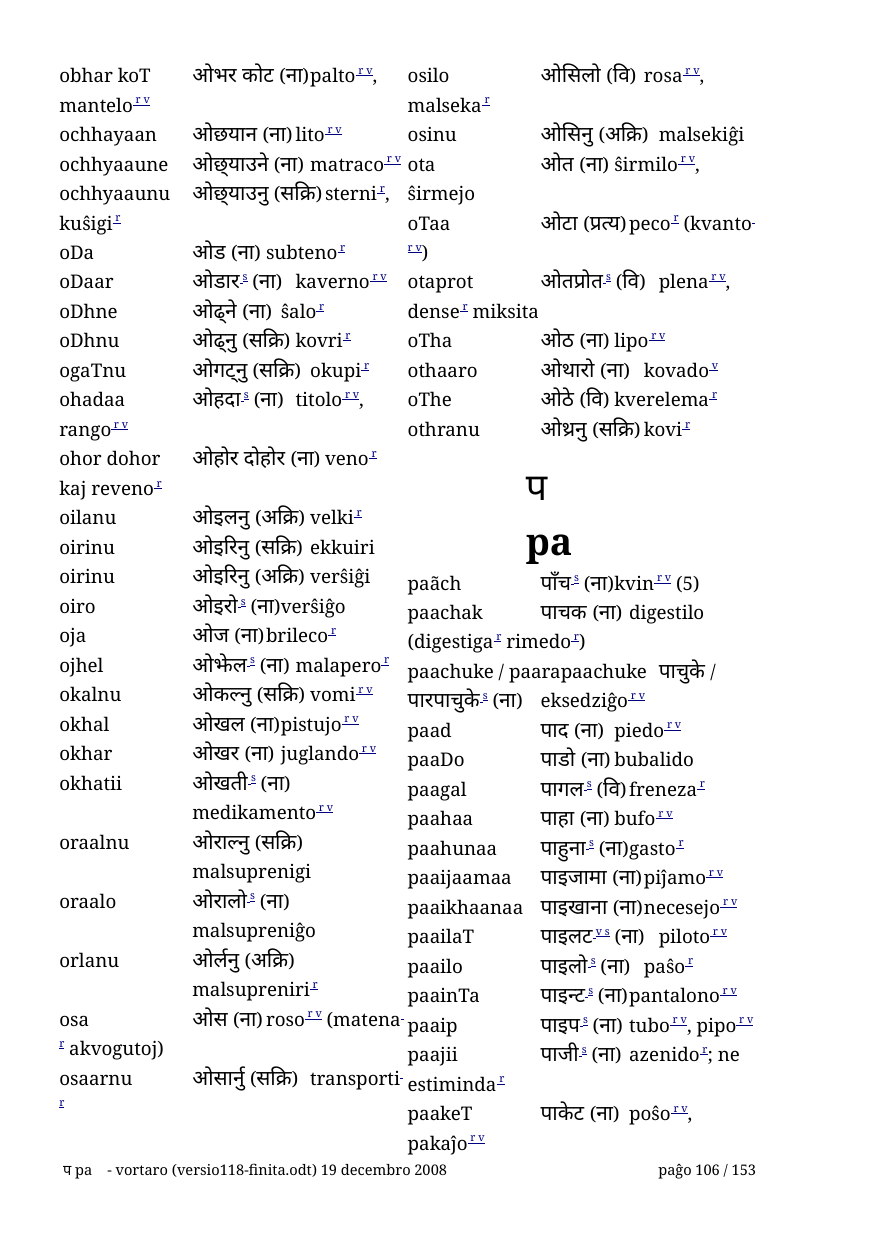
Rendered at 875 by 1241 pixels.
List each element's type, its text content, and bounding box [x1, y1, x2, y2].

text oDa ओड (ना) subteno r [59, 236, 407, 265]
text oraalo ओरालो s (ना) malsupreniĝo [59, 884, 407, 943]
text oDhnu ओढ्नु (सक्रि) kovri r [59, 324, 407, 354]
text paagal पागल s (वि) freneza r [407, 773, 756, 802]
text oDhne ओढ्ने (ना) ŝalo r [59, 295, 407, 324]
text paakeT पाकेट (ना) poŝo r v, pakaĵo r v [407, 1097, 756, 1156]
text ojhel ओझेल s (ना) malapero r [59, 649, 407, 678]
text oilanu ओइलनु (अक्रि) velki r [59, 501, 407, 531]
text oiro ओइरो s (ना) verŝiĝo [59, 590, 407, 619]
text osaarnu ओसार्नु (सक्रि) transporti r [59, 1061, 407, 1120]
text okhatii ओखती s (ना) medikamento r v [59, 767, 407, 826]
text osinu ओसिनु (अक्रि) malsekiĝi [407, 118, 756, 147]
text oTaa ओटा (प्रत्य) peco r (kvanto r v) [407, 206, 756, 265]
text paachuke / paarapaachuke पाचुके / पारपाचुके s (ना) eksedziĝo r v [407, 655, 756, 714]
text otaprot ओतप्रोत s (वि) plena r v, dense r miksita [407, 265, 756, 324]
text paaikhaanaa पाइखाना (ना) necesejo r v [407, 891, 756, 920]
text ochhyaaune ओछ्याउने (ना) matraco r v [59, 147, 407, 177]
text oirinu ओइरिनु (सक्रि) ekkuiri [59, 531, 407, 560]
text oDaar ओडार s (ना) kaverno r v [59, 265, 407, 295]
text paaip पाइप s (ना) tubo r v, pipo r v [407, 1008, 756, 1038]
text paailaT पाइलट v s (ना) piloto r v [407, 920, 756, 949]
subtitle प pa [407, 460, 756, 566]
text oThe ओठे (वि) kverelema r [407, 383, 756, 413]
text ochhayaan ओछयान (ना) lito r v [59, 118, 407, 147]
text ogaTnu ओगट्नु (सक्रि) okupi r [59, 354, 407, 383]
text othranu ओथ्रनु (सक्रि) kovi r [407, 413, 756, 442]
text ota ओत (ना) ŝirmilo r v, ŝirmejo [407, 147, 756, 206]
text osa ओस (ना) roso r v (matena r akvogutoj) [59, 1002, 407, 1061]
text okhal ओखल (ना) pistujo r v [59, 708, 407, 737]
text paad पाद (ना) piedo r v [407, 714, 756, 743]
text paaDo पाडो (ना) bubalido [407, 743, 756, 773]
text osilo ओसिलो (वि) rosa r v, malseka r [407, 59, 756, 118]
text oTha ओठ (ना) lipo r v [407, 324, 756, 354]
text ochhyaaunu ओछ्याउनु (सक्रि) sterni r, kuŝigi r [59, 177, 407, 236]
text othaaro ओथारो (ना) kovado v [407, 354, 756, 383]
text paaijaamaa पाइजामा (ना) piĵamo r v [407, 861, 756, 891]
text okhar ओखर (ना) juglando r v [59, 737, 407, 767]
text oirinu ओइरिनु (अक्रि) verŝiĝi [59, 560, 407, 590]
text orlanu ओर्लनु (अक्रि) malsupreniri r [59, 943, 407, 1002]
text paainTa पाइन्ट s (ना) pantalono r v [407, 979, 756, 1008]
text ohadaa ओहदा s (ना) titolo r v, rango r v [59, 383, 407, 442]
text paachak पाचक (ना) digestilo (digestiga r rimedo r) [407, 596, 756, 655]
text paahunaa पाहुना s (ना) gasto r [407, 832, 756, 861]
text oja ओज (ना) brileco r [59, 619, 407, 649]
text okalnu ओकल्नु (सक्रि) vomi r v [59, 678, 407, 708]
text obhar koT ओभर कोट (ना) palto r v, mantelo r v [59, 59, 407, 118]
text paahaa पाहा (ना) bufo r v [407, 802, 756, 832]
text ohor dohor ओहोर दोहोर (ना) veno r kaj reveno r [59, 442, 407, 501]
text oraalnu ओराल्नु (सक्रि) malsuprenigi [59, 826, 407, 884]
text paajii पाजी s (ना) azenido r; ne estiminda r [407, 1038, 756, 1097]
text paailo पाइलो s (ना) paŝo r [407, 949, 756, 979]
text paãch पाँच s (ना) kvin r v (5) [407, 566, 756, 596]
